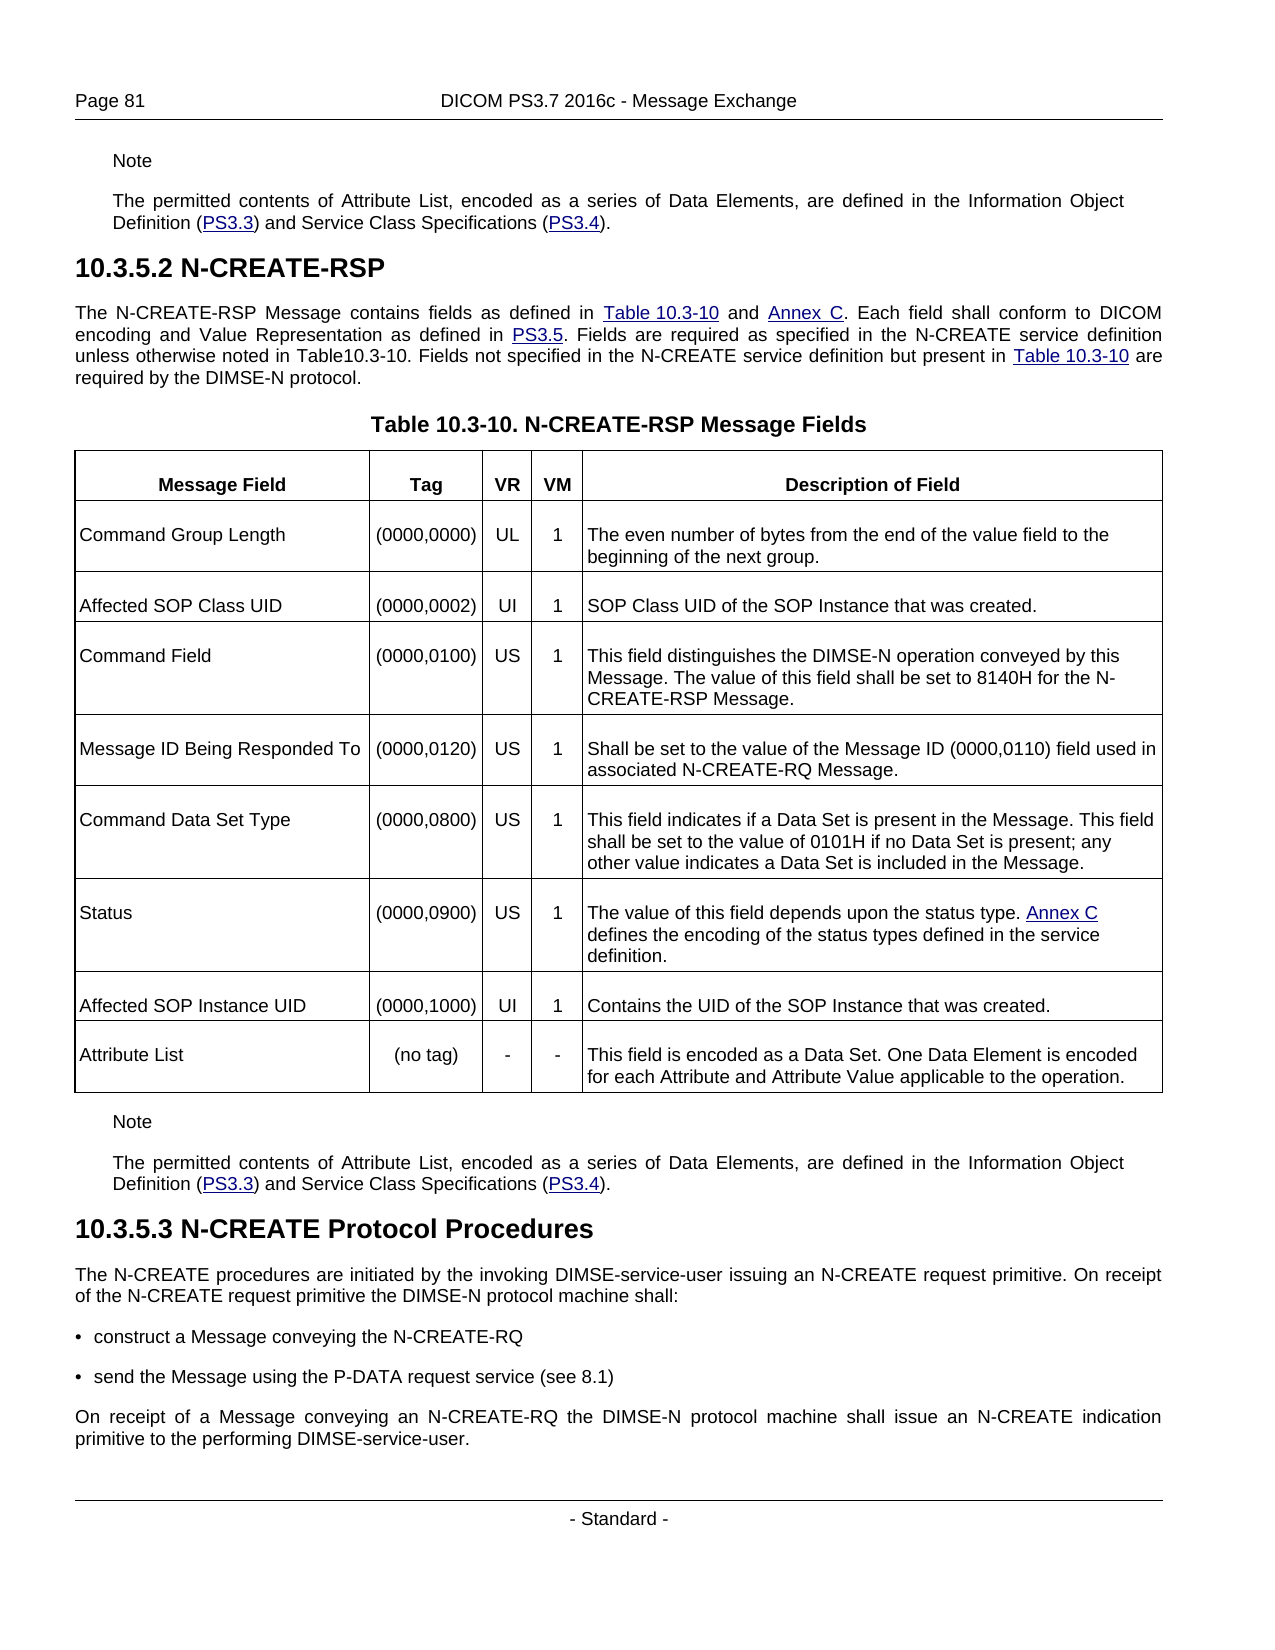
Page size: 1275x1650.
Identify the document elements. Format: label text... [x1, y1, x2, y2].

text Table 10.3-10. N-CREATE-RSP Message Fields [75, 411, 1162, 437]
table_cell 1 [532, 501, 582, 571]
table_cell US [483, 879, 531, 971]
text The N-CREATE-RSP Message contains fields as defined in Table 10.3-10 and Annex C. Each field shall conform to DICOM encoding and Value Representation as defined in PS3.5. Fields are required as specified in the N-CREATE service definition unless otherwise noted in Table10.3-10. Fields not specified in the N-CREATE service definition but present in Table 10.3-10 are required by the DIMSE-N protocol. [75, 302, 1162, 388]
text Note [112, 150, 1125, 172]
table_header VM [532, 451, 582, 500]
table_cell Command Data Set Type [76, 786, 369, 878]
table_cell (0000,1000) [370, 972, 482, 1020]
table_cell UI [483, 572, 531, 621]
table_header VR [483, 451, 531, 500]
text 10.3.5.2 N-CREATE-RSP [75, 252, 1162, 283]
table_cell 1 [532, 622, 582, 714]
table_cell (0000,0000) [370, 501, 482, 571]
table_cell This field indicates if a Data Set is present in the Message. This field shall be set to the value of 0101H if no Data Set is present; any other value indicates a Data Set is included in the Message. [583, 786, 1162, 878]
table_cell (no tag) [370, 1021, 482, 1092]
table_cell Contains the UID of the SOP Instance that was created. [583, 972, 1162, 1020]
table_cell (0000,0100) [370, 622, 482, 714]
table_cell US [483, 786, 531, 878]
table_cell Message ID Being Responded To [76, 715, 369, 785]
table_cell 1 [532, 715, 582, 785]
table_cell Affected SOP Class UID [76, 572, 369, 621]
table_cell This field distinguishes the DIMSE-N operation conveyed by this Message. The value of this field shall be set to 8140H for the N-CREATE-RSP Message. [583, 622, 1162, 714]
table_cell SOP Class UID of the SOP Instance that was created. [583, 572, 1162, 621]
table_cell Attribute List [76, 1021, 369, 1092]
table_cell The even number of bytes from the end of the value field to the beginning of the next group. [583, 501, 1162, 571]
table_cell 1 [532, 786, 582, 878]
table_cell - [483, 1021, 531, 1092]
table_cell (0000,0120) [370, 715, 482, 785]
table_cell US [483, 715, 531, 785]
table_cell (0000,0900) [370, 879, 482, 971]
text The permitted contents of Attribute List, encoded as a series of Data Elements, are defined in the Information Object Definition (PS3.3) and Service Class Specifications (PS3.4). [112, 190, 1125, 233]
table_cell (0000,0800) [370, 786, 482, 878]
table_header Description of Field [583, 451, 1162, 500]
table_cell The value of this field depends upon the status type. Annex C defines the encoding of the status types defined in the service definition. [583, 879, 1162, 971]
table_header Tag [370, 451, 482, 500]
table_cell 1 [532, 972, 582, 1020]
table_header Message Field [76, 451, 369, 500]
text Note [112, 1111, 1125, 1133]
table_cell UL [483, 501, 531, 571]
table_cell 1 [532, 879, 582, 971]
table_cell Command Field [76, 622, 369, 714]
table_cell Affected SOP Instance UID [76, 972, 369, 1020]
text The permitted contents of Attribute List, encoded as a series of Data Elements, are defined in the Information Object Definition (PS3.3) and Service Class Specifications (PS3.4). [112, 1152, 1125, 1195]
table_cell Command Group Length [76, 501, 369, 571]
table_cell - [532, 1021, 582, 1092]
table_cell 1 [532, 572, 582, 621]
text On receipt of a Message conveying an N-CREATE-RQ the DIMSE-N protocol machine shall issue an N-CREATE indication primitive to the performing DIMSE-service-user. [75, 1406, 1162, 1449]
table_cell UI [483, 972, 531, 1020]
list construct a Message conveying the N-CREATE-RQ [75, 1325, 1162, 1347]
table_cell This field is encoded as a Data Set. One Data Element is encoded for each Attribute and Attribute Value applicable to the operation. [583, 1021, 1162, 1092]
table_cell Status [76, 879, 369, 971]
table_cell (0000,0002) [370, 572, 482, 621]
list send the Message using the P-DATA request service (see 8.1) [75, 1366, 1162, 1387]
table_cell Shall be set to the value of the Message ID (0000,0110) field used in associated N-CREATE-RQ Message. [583, 715, 1162, 785]
text The N-CREATE procedures are initiated by the invoking DIMSE-service-user issuing an N-CREATE request primitive. On receipt of the N-CREATE request primitive the DIMSE-N protocol machine shall: [75, 1263, 1162, 1307]
text 10.3.5.3 N-CREATE Protocol Procedures [75, 1213, 1162, 1245]
table_cell US [483, 622, 531, 714]
